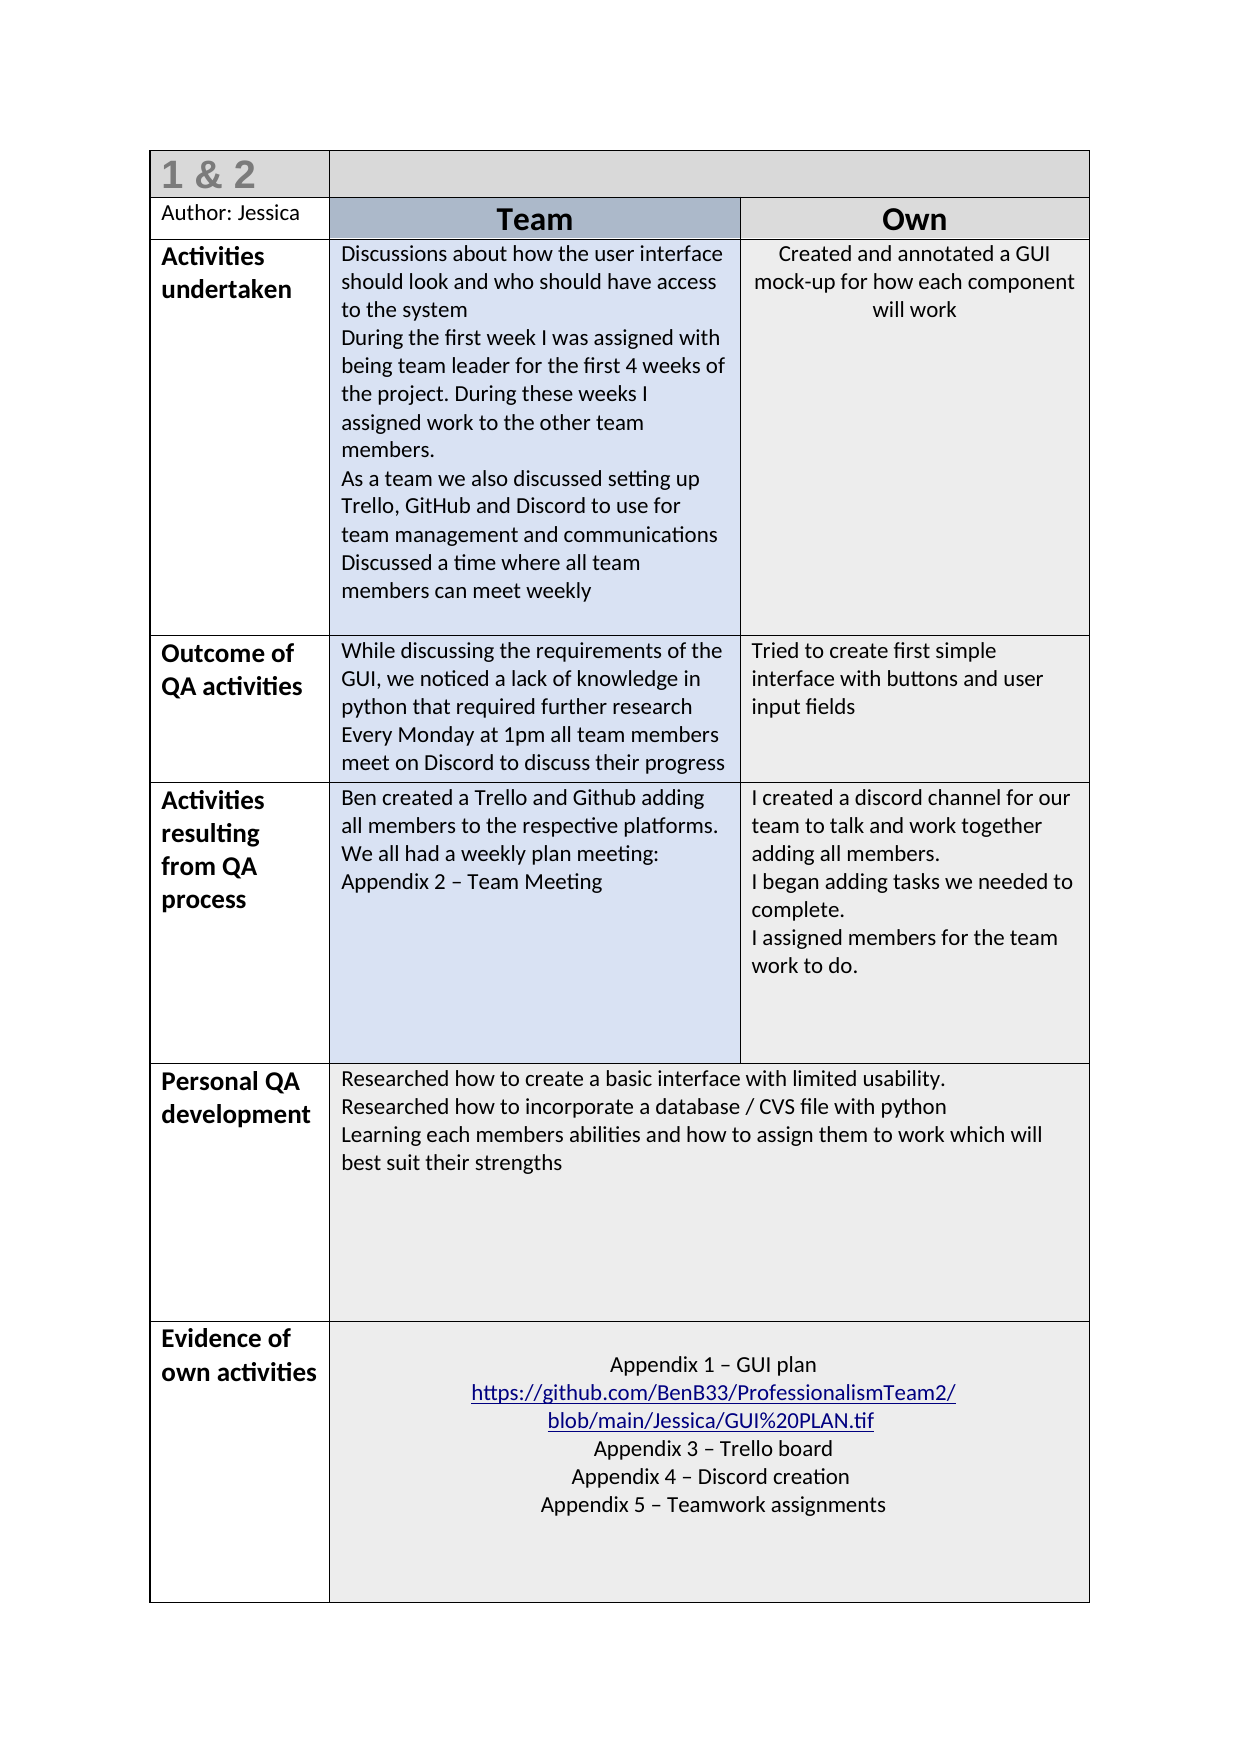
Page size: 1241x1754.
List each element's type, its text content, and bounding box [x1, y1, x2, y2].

table_cell While discussing the requirements of the GUI, we noticed a lack of knowledge in python that required further research Every Monday at 1pm all team members meet on Discord to discuss their progress [330, 636, 740, 782]
table_cell Outcome of QA activities [151, 636, 329, 782]
table_cell Activities undertaken [151, 240, 329, 635]
table_cell [330, 1322, 1089, 1602]
table_cell Activities resulting from QA process [151, 783, 329, 1063]
table_cell Evidence of own activities [151, 1322, 329, 1602]
table_cell Own [741, 198, 1089, 238]
table_cell Researched how to create a basic interface with limited usability. Researched how to incorporate a database / CVS file with python Learning each members abilities and how to assign them to work which will best suit their strengths [330, 1064, 1089, 1321]
table_header 1 & 2 [151, 151, 329, 197]
table_cell Created and annotated a GUI mock-up for how each component will work [741, 240, 1089, 635]
table_cell Discussions about how the user interface should look and who should have access to the system During the first week I was assigned with being team leader for the first 4 weeks of the project. During these weeks I assigned work to the other team members. As a team we also discussed setting up Trello, GitHub and Discord to use for team management and communications Discussed a time where all team members can meet weekly [330, 240, 740, 635]
table_cell I created a discord channel for our team to talk and work together adding all members. I began adding tasks we needed to complete. I assigned members for the team work to do. [741, 783, 1089, 1063]
table_cell Tried to create first simple interface with buttons and user input fields [741, 636, 1089, 782]
table_cell Author: Jessica [151, 198, 329, 238]
table_header [330, 151, 1089, 197]
table_cell Ben created a Trello and Github adding all members to the respective platforms. We all had a weekly plan meeting: Appendix 2 – Team Meeting [330, 783, 740, 1063]
table_cell Team [330, 198, 740, 238]
table_cell Personal QA development [151, 1064, 329, 1321]
